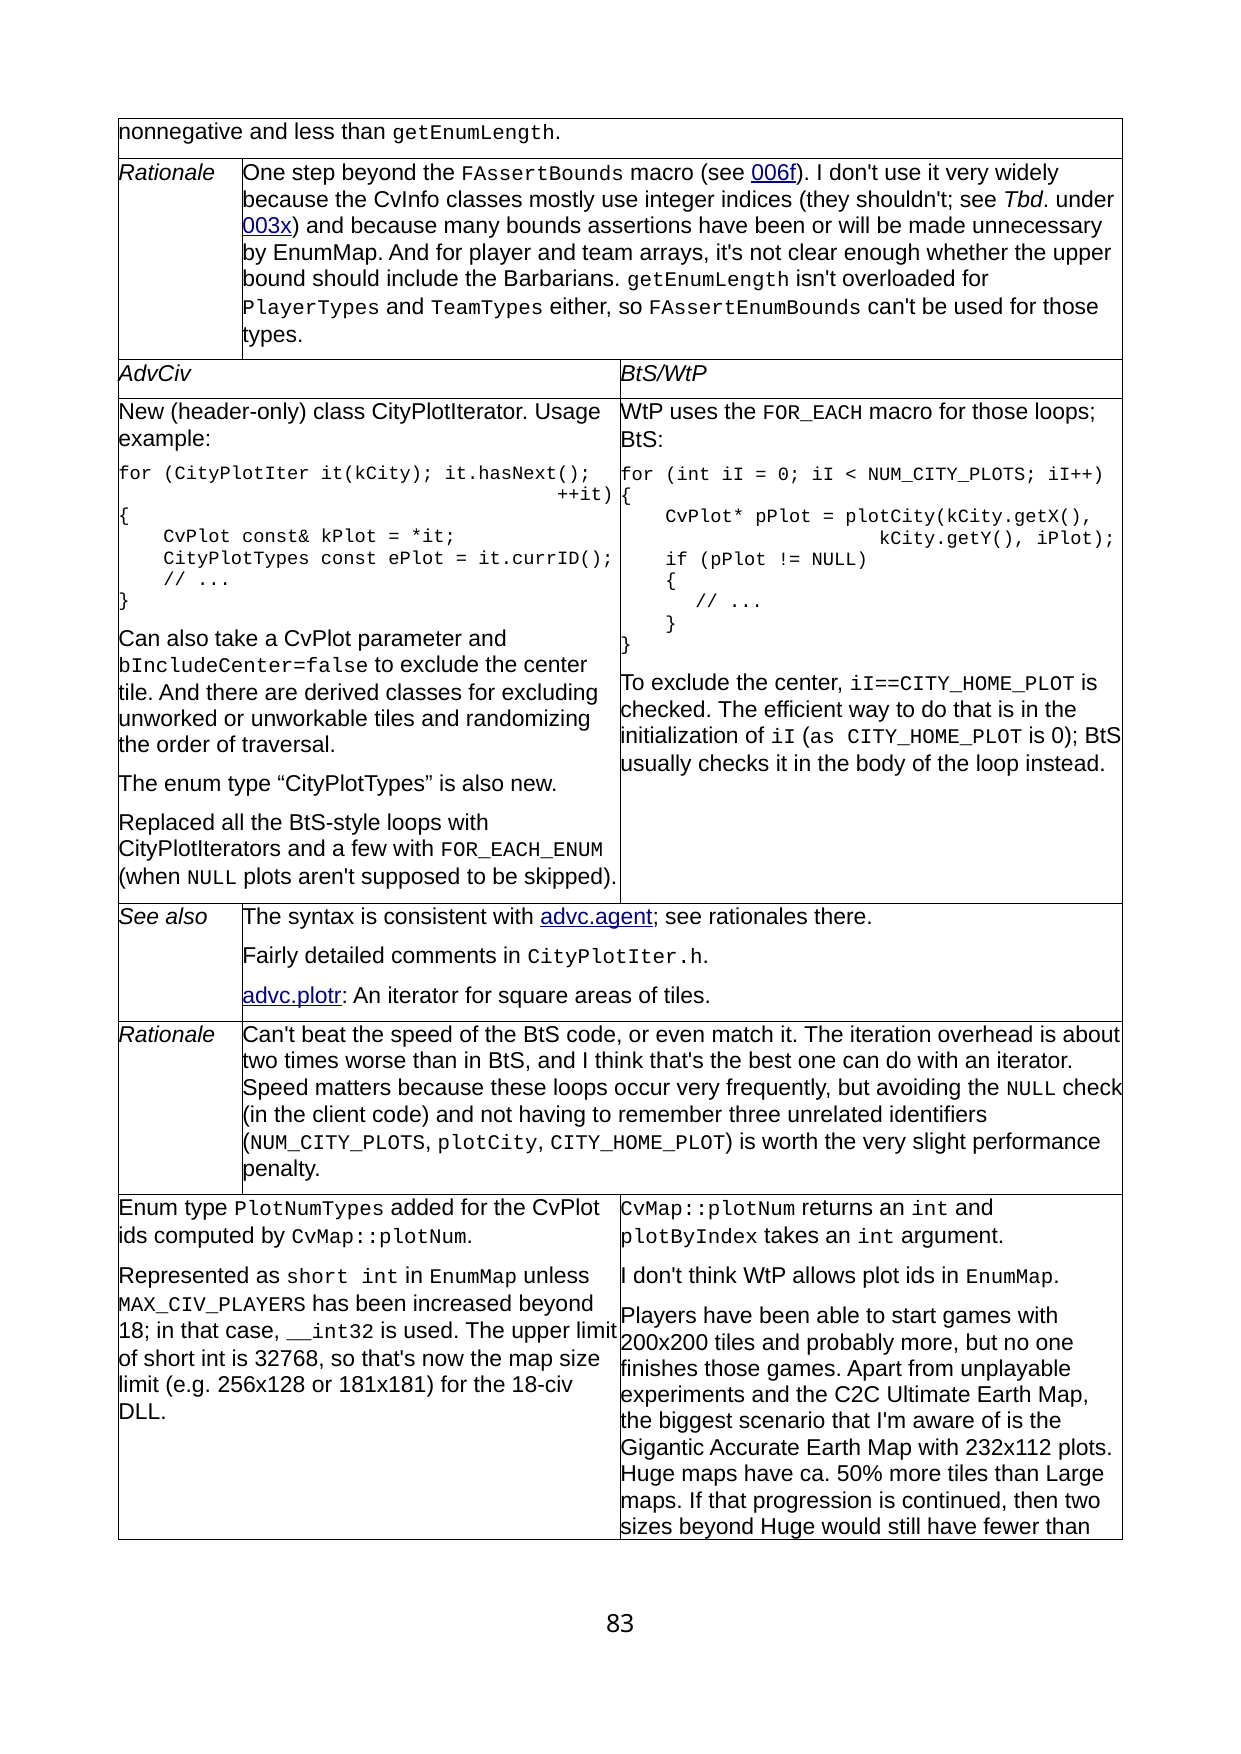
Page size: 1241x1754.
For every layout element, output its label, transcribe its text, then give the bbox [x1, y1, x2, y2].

table_cell Enum type PlotNumTypes added for the CvPlot ids computed by CvMap::plotNum. Represented as short int in EnumMap unless MAX_CIV_PLAYERS has been increased beyond 18; in that case, __int32 is used. The upper limit of short int is 32768, so that's now the map size limit (e.g. 256x128 or 181x181) for the 18-civ DLL. [119, 1195, 620, 1539]
table_cell WtP uses the FOR_EACH macro for those loops; BtS: for (int iI = 0; iI < NUM_CITY_PLOTS; iI++) { CvPlot* pPlot = plotCity(kCity.getX(), kCity.getY(), iPlot); if (pPlot != NULL) { // ... } } To exclude the center, iI==CITY_HOME_PLOT is checked. The efficient way to do that is in the initialization of iI (as CITY_HOME_PLOT is 0); BtS usually checks it in the body of the loop instead. [621, 399, 1122, 903]
table_cell Rationale [119, 159, 242, 359]
table_cell Rationale [119, 1022, 242, 1194]
table_cell The syntax is consistent with advc.agent; see rationales there. Fairly detailed comments in CityPlotIter.h. advc.plotr: An iterator for square areas of tiles. [243, 904, 1122, 1021]
table_cell AdvCiv [119, 360, 620, 398]
table_cell Can't beat the speed of the BtS code, or even match it. The iteration overhead is about two times worse than in BtS, and I think that's the best one can do with an iterator. Speed matters because these loops occur very frequently, but avoiding the NULL check (in the client code) and not having to remember three unrelated identifiers (NUM_CITY_PLOTS, plotCity, CITY_HOME_PLOT) is worth the very slight performance penalty. [243, 1022, 1122, 1194]
table_cell See also [119, 904, 242, 1021]
table_cell New (header-only) class CityPlotIterator. Usage example: for (CityPlotIter it(kCity); it.hasNext(); ++it) { CvPlot const& kPlot = *it; CityPlotTypes const ePlot = it.currID(); // ... } Can also take a CvPlot parameter and bIncludeCenter=false to exclude the center tile. And there are derived classes for excluding unworked or unworkable tiles and randomizing the order of traversal. The enum type “CityPlotTypes” is also new. Replaced all the BtS-style loops with CityPlotIterators and a few with FOR_EACH_ENUM (when NULL plots aren't supposed to be skipped). [119, 399, 620, 903]
table_cell BtS/WtP [621, 360, 1122, 398]
table_cell nonnegative and less than getEnumLength. [119, 119, 1122, 158]
table_cell One step beyond the FAssertBounds macro (see 006f). I don't use it very widely because the CvInfo classes mostly use integer indices (they shouldn't; see Tbd. under 003x) and because many bounds assertions have been or will be made unnecessary by EnumMap. And for player and team arrays, it's not clear enough whether the upper bound should include the Barbarians. getEnumLength isn't overloaded for PlayerTypes and TeamTypes either, so FAssertEnumBounds can't be used for those types. [243, 159, 1122, 359]
table_cell CvMap::plotNum returns an int and plotByIndex takes an int argument. I don't think WtP allows plot ids in EnumMap. Players have been able to start games with 200x200 tiles and probably more, but no one finishes those games. Apart from unplayable experiments and the C2C Ultimate Earth Map, the biggest scenario that I'm aware of is the Gigantic Accurate Earth Map with 232x112 plots. Huge maps have ca. 50% more tiles than Large maps. If that progression is continued, then two sizes beyond Huge would still have fewer than [621, 1195, 1122, 1539]
